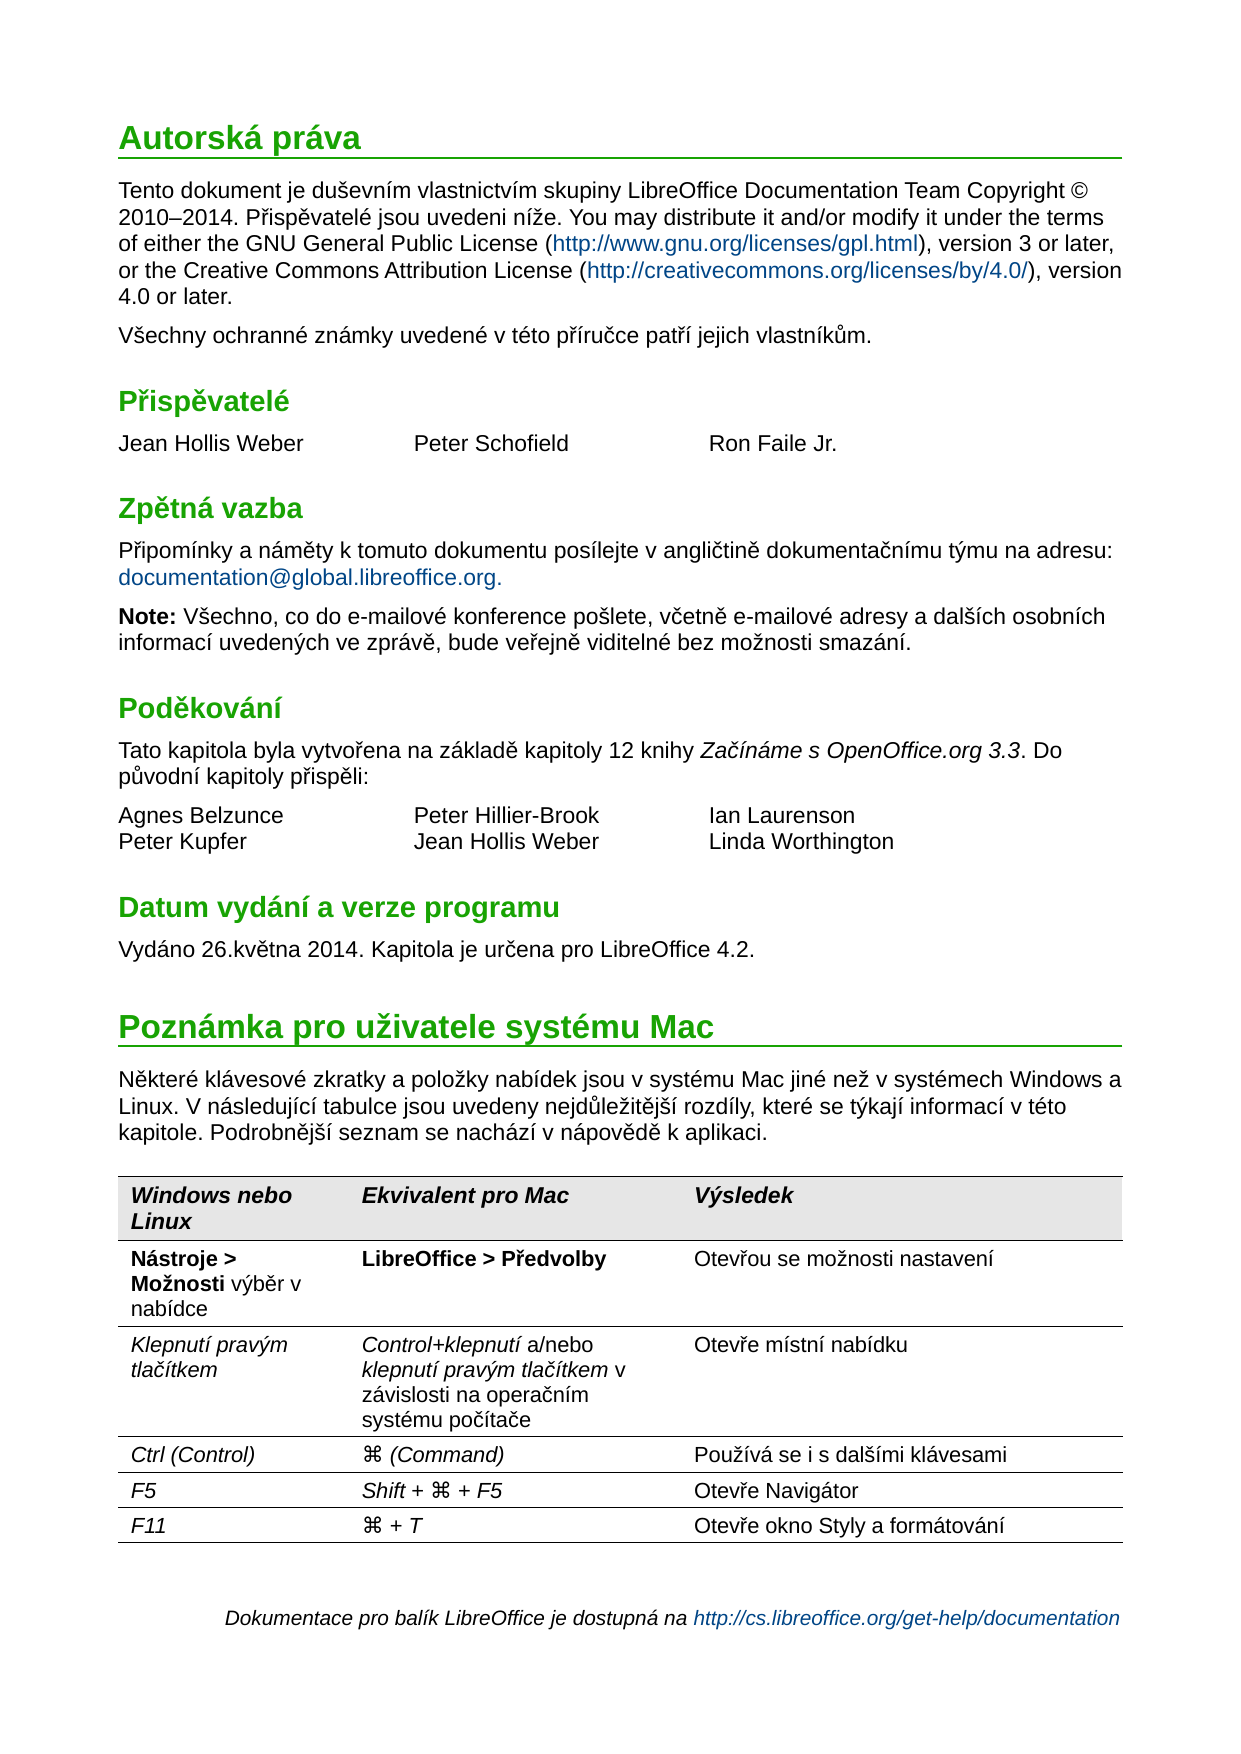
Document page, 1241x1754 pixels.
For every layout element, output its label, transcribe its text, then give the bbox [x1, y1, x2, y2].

subtitle Datum vydání a verze programu [118, 890, 1122, 924]
subtitle Poděkování [118, 691, 1122, 724]
text Připomínky a náměty k tomuto dokumentu posílejte v angličtině dokumentačnímu týmu na adresu: documentation@global.libreoffice.org. [118, 537, 1122, 590]
table_cell Otevře místní nabídku [681, 1327, 1122, 1436]
table_cell Ctrl (Control) [118, 1437, 349, 1472]
subtitle Autorská práva [118, 118, 1122, 157]
text Jean Hollis Weber Peter Schofield Ron Faile Jr. [118, 429, 1122, 456]
table_cell F5 [118, 1473, 349, 1507]
table_cell LibreOffice > Předvolby [349, 1241, 681, 1326]
text Note: Všechno, co do e-mailové konference pošlete, včetně e-mailové adresy a dalších osobních informací uvedených ve zprávě, bude veřejně viditelné bez možnosti smazání. [118, 603, 1122, 655]
table_cell Používá se i s dalšími klávesami [681, 1437, 1122, 1472]
table_cell Otevře okno Styly a formátování [681, 1508, 1122, 1542]
table_cell Control+klepnutí a/nebo klepnutí pravým tlačítkem v závislosti na operačním systému počítače [349, 1327, 681, 1436]
table_cell Otevře Navigátor [681, 1473, 1122, 1507]
table_cell Nástroje > Možnosti výběr v nabídce [118, 1241, 349, 1326]
table_cell Shift + ⌘ + F5 [349, 1473, 681, 1507]
table_cell ⌘ + T [349, 1508, 681, 1542]
table_cell F11 [118, 1508, 349, 1542]
subtitle Přispěvatelé [118, 384, 1122, 417]
text Tato kapitola byla vytvořena na základě kapitoly 12 knihy Začínáme s OpenOffice.org 3.3. Do původní kapitoly přispěli: [118, 737, 1122, 789]
subtitle Poznámka pro uživatele systému Mac [118, 1007, 1122, 1045]
table_cell Otevřou se možnosti nastavení [681, 1241, 1122, 1326]
subtitle Zpětná vazba [118, 491, 1122, 525]
table_cell ⌘ (Command) [349, 1437, 681, 1472]
text Vydáno 26.května 2014. Kapitola je určena pro LibreOffice 4.2. [118, 936, 1122, 962]
table_header Windows nebo Linux [118, 1177, 349, 1240]
text Některé klávesové zkratky a položky nabídek jsou v systému Mac jiné než v systémech Windows a Linux. V následující tabulce jsou uvedeny nejdůležitější rozdíly, které se týkají informací v této kapitole. Podrobnější seznam se nachází v nápovědě k aplikaci. [118, 1066, 1122, 1145]
text Agnes Belzunce Peter Hillier-Brook Ian Laurenson Peter Kupfer Jean Hollis Weber Linda Worthington [118, 802, 1122, 855]
text Všechny ochranné známky uvedené v této příručce patří jejich vlastníkům. [118, 322, 1122, 348]
text Tento dokument je duševním vlastnictvím skupiny LibreOffice Documentation Team Copyright © 2010–2014. Přispěvatelé jsou uvedeni níže. You may distribute it and/or modify it under the terms of either the GNU General Public License (http://www.gnu.org/licenses/gpl.html), version 3 or later, or the Creative Commons Attribution License (http://creativecommons.org/licenses/by/4.0/), version 4.0 or later. [118, 177, 1122, 309]
table_header Výsledek [681, 1177, 1122, 1240]
table_cell Klepnutí pravým tlačítkem [118, 1327, 349, 1436]
table_header Ekvivalent pro Mac [349, 1177, 681, 1240]
